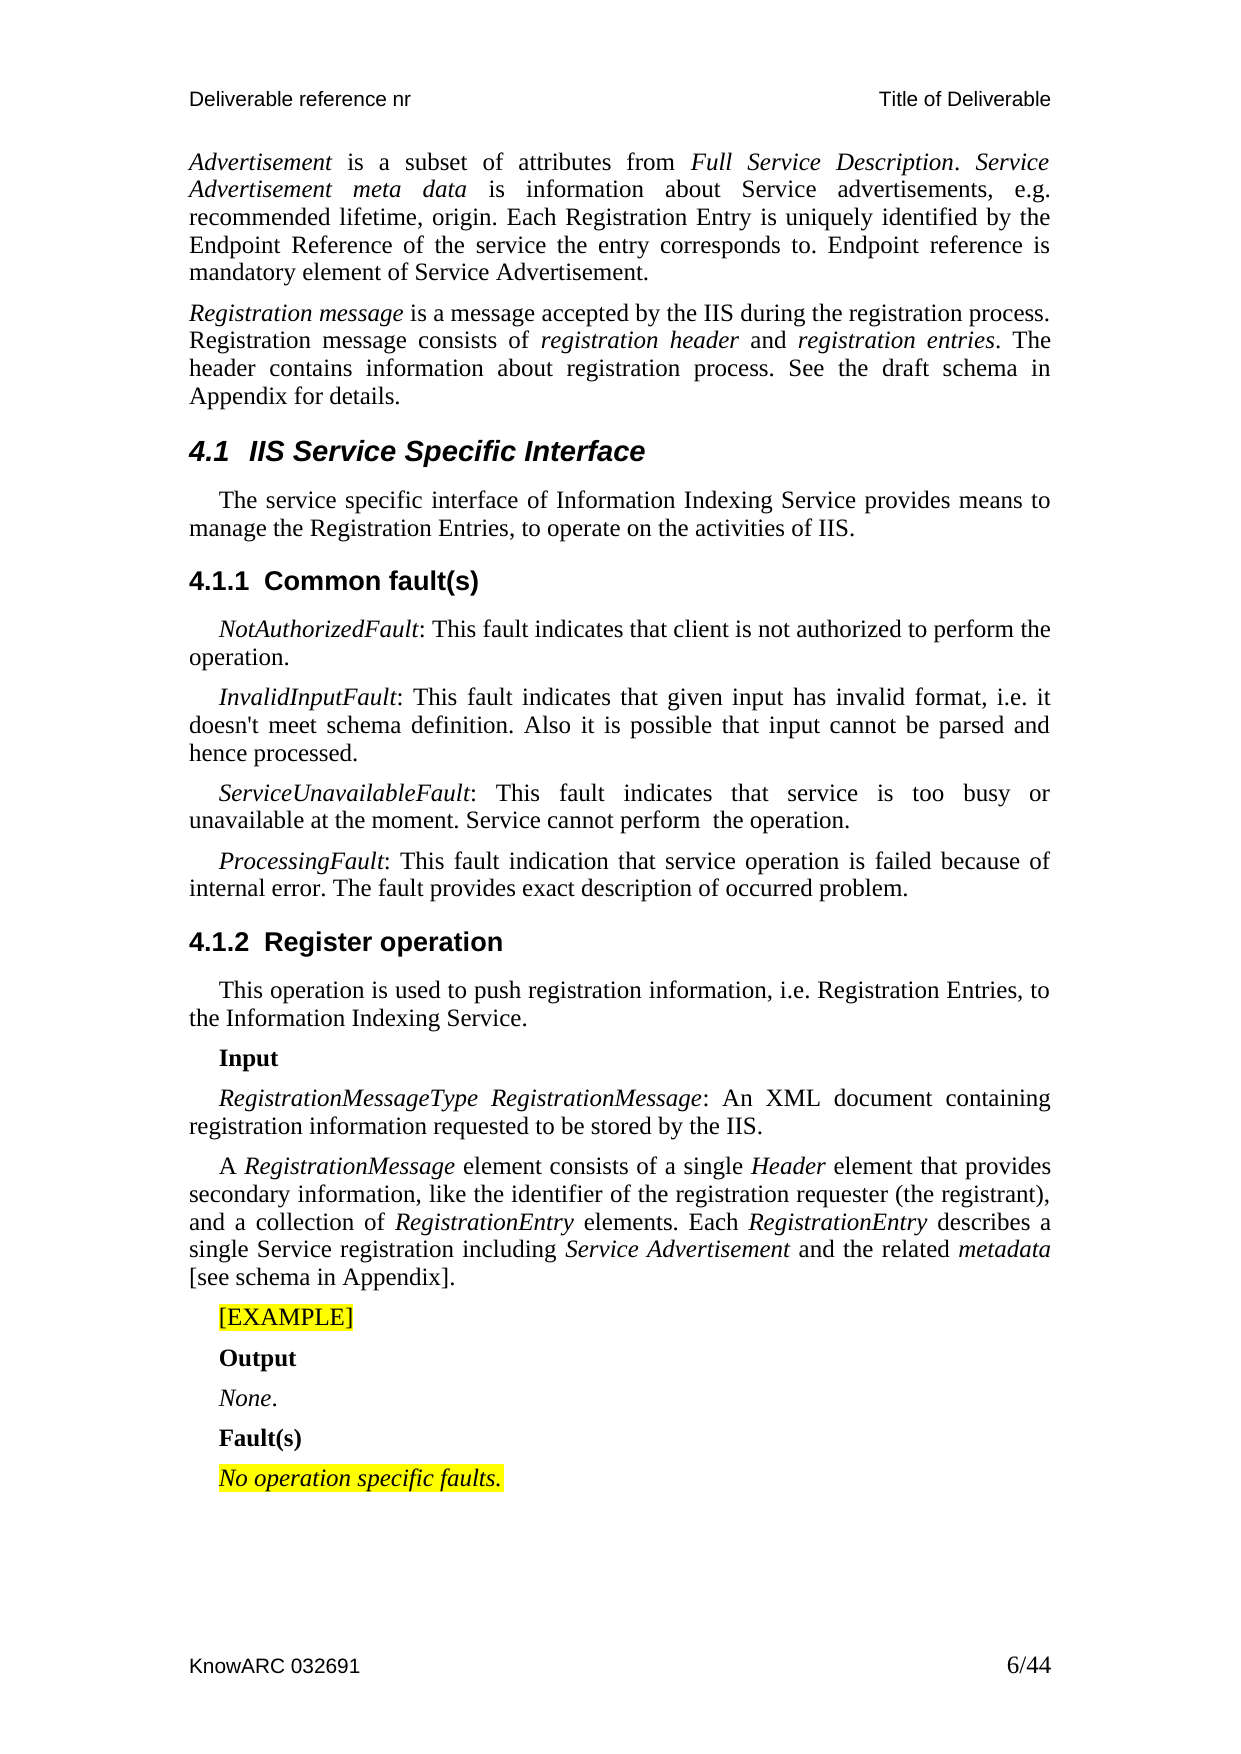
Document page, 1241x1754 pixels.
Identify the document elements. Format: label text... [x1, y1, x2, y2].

text NotAuthorizedFault: This fault indicates that client is not authorized to perform the operation. [189, 615, 1051, 671]
text Registration message is a message accepted by the IIS during the registration process. Registration message consists of registration header and registration entries. The header contains information about registration process. See the draft schema in Appendix for details. [189, 299, 1051, 409]
text Fault(s) [189, 1424, 1051, 1452]
text The service specific interface of Information Indexing Service provides means to manage the Registration Entries, to operate on the activities of IIS. [189, 486, 1051, 541]
text This operation is used to push registration information, i.e. Registration Entries, to the Information Indexing Service. [189, 976, 1051, 1032]
text Advertisement is a subset of attributes from Full Service Description. Service Advertisement meta data is information about Service advertisements, e.g. recommended lifetime, origin. Each Registration Entry is uniquely identified by the Endpoint Reference of the service the entry corresponds to. Endpoint reference is mandatory element of Service Advertisement. [189, 148, 1051, 286]
text Output [189, 1344, 1051, 1371]
text Input [189, 1044, 1051, 1072]
text [EXAMPLE] [189, 1303, 1051, 1331]
text InvalidInputFault: This fault indicates that given input has invalid format, i.e. it doesn't meet schema definition. Also it is possible that input cannot be parsed and hence processed. [189, 683, 1051, 766]
subtitle Register operation [189, 927, 1051, 958]
text ServiceUnavailableFault: This fault indicates that service is too busy or unavailable at the moment. Service cannot perform the operation. [189, 779, 1051, 834]
text ProcessingFault: This fault indication that service operation is failed because of internal error. The fault provides exact description of occurred problem. [189, 847, 1051, 902]
subtitle IIS Service Specific Interface [189, 434, 1051, 467]
subtitle Common fault(s) [189, 566, 1051, 597]
text None. [189, 1384, 1051, 1412]
text A RegistrationMessage element consists of a single Header element that provides secondary information, like the identifier of the registration requester (the registrant), and a collection of RegistrationEntry elements. Each RegistrationEntry describes a single Service registration including Service Advertisement and the related metadata [see schema in Appendix]. [189, 1152, 1051, 1291]
text RegistrationMessageType RegistrationMessage: An XML document containing registration information requested to be stored by the IIS. [189, 1084, 1051, 1140]
